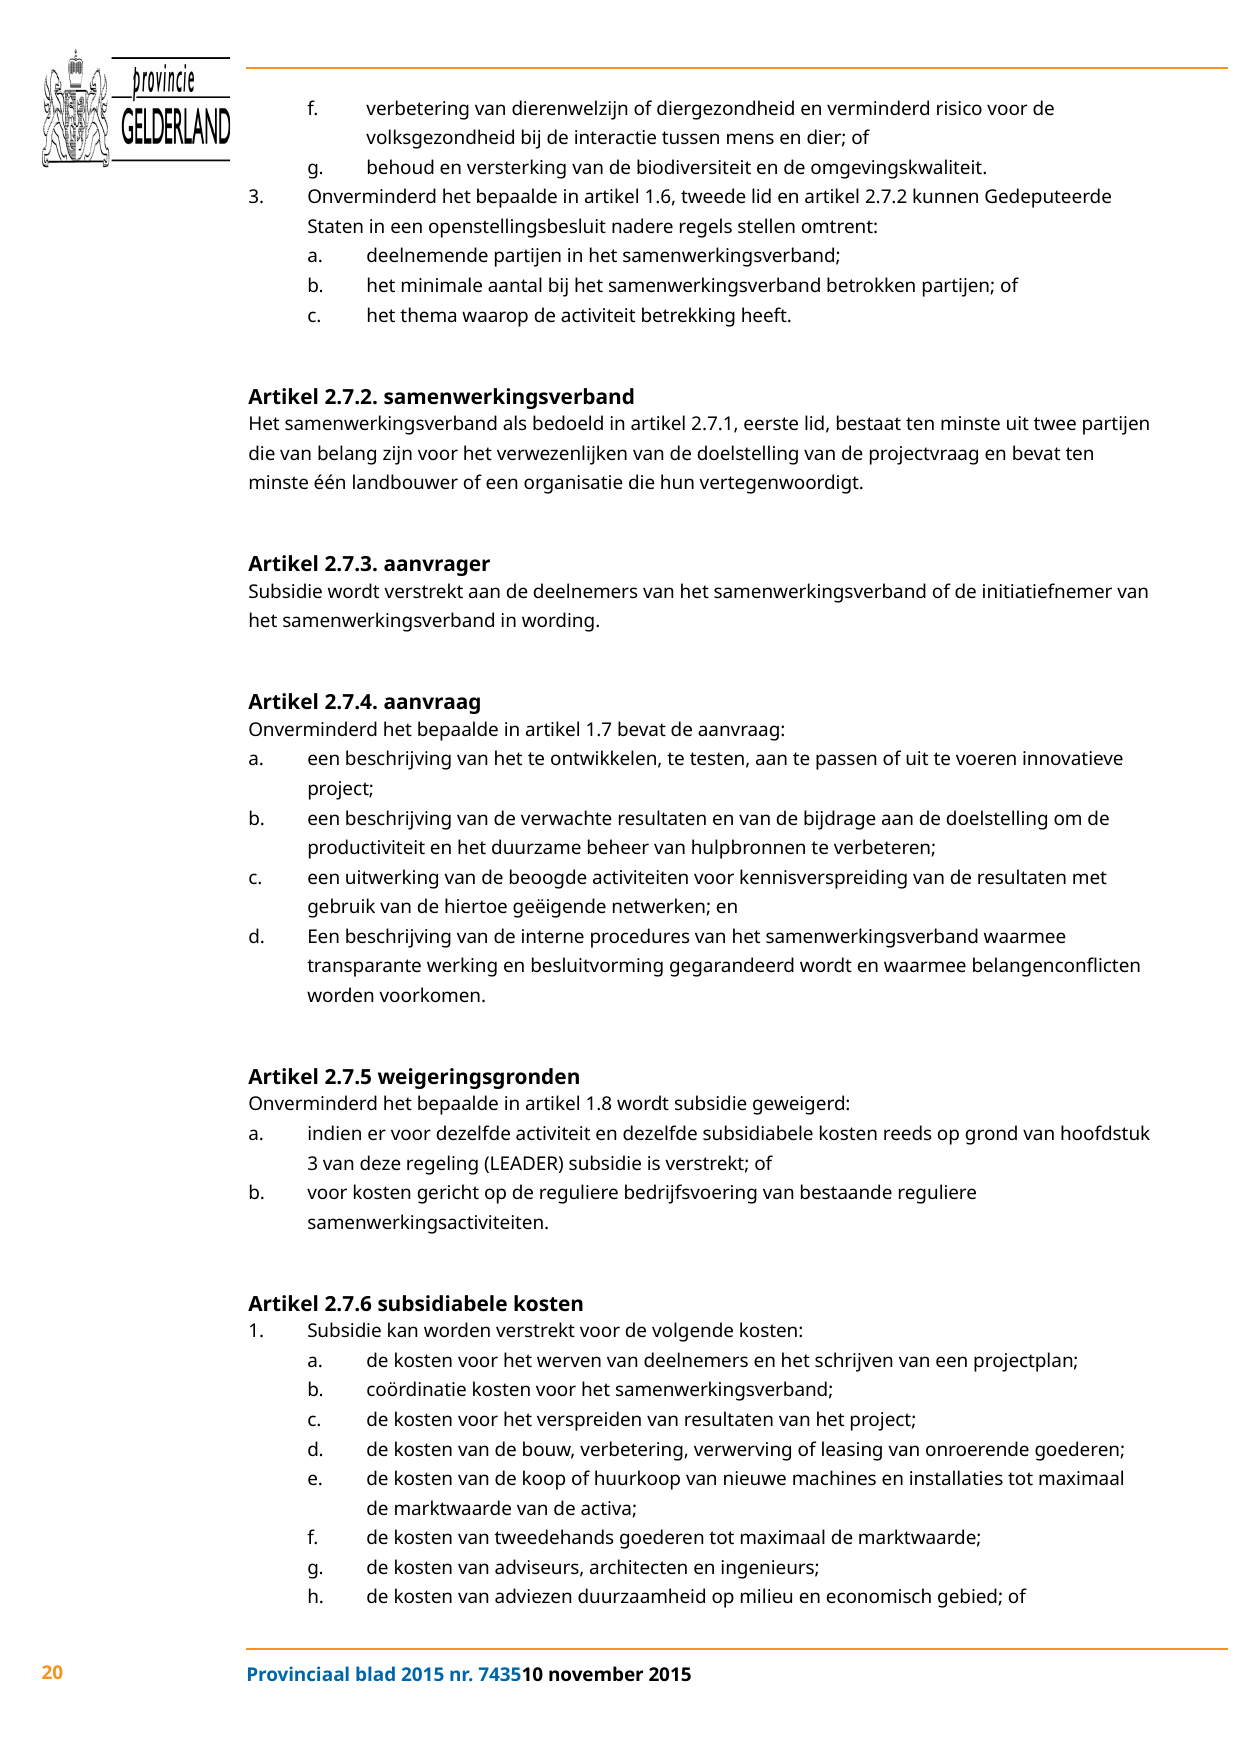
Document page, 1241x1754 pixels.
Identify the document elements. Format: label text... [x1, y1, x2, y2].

list Onverminderd het bepaalde in artikel 1.6, tweede lid en artikel 2.7.2 kunnen Gedeputeerde Staten in een openstellingsbesluit nadere regels stellen omtrent: [248, 183, 1152, 239]
text Artikel 2.7.4. aanvraag [248, 687, 1152, 716]
list een beschrijving van het te ontwikkelen, te testen, aan te passen of uit te voeren innovatieve project; [248, 746, 1152, 801]
list de kosten van de bouw, verbetering, verwerving of leasing van onroerende goederen; [307, 1436, 1152, 1461]
list coördinatie kosten voor het samenwerkingsverband; [307, 1377, 1152, 1402]
list de kosten van adviezen duurzaamheid op milieu en economisch gebied; of [307, 1584, 1152, 1609]
list de kosten van adviseurs, architecten en ingenieurs; [307, 1554, 1152, 1580]
list voor kosten gericht op de reguliere bedrijfsvoering van bestaande reguliere samenwerkingsactiviteiten. [248, 1179, 1152, 1235]
text Artikel 2.7.3. aanvrager [248, 549, 1152, 578]
text Onverminderd het bepaalde in artikel 1.8 wordt subsidie geweigerd: [248, 1091, 1152, 1116]
list een uitwerking van de beoogde activiteiten voor kennisverspreiding van de resultaten met gebruik van de hiertoe geëigende netwerken; en [248, 864, 1152, 919]
picture [41, 47, 231, 172]
list deelnemende partijen in het samenwerkingsverband; [307, 243, 1152, 268]
list verbetering van dierenwelzijn of diergezondheid en verminderd risico voor de volksgezondheid bij de interactie tussen mens en dier; of [307, 95, 1152, 150]
text Artikel 2.7.6 subsidiabele kosten [248, 1289, 1152, 1317]
list Subsidie kan worden verstrekt voor de volgende kosten: [248, 1317, 1152, 1343]
list indien er voor dezelfde activiteit en dezelfde subsidiabele kosten reeds op grond van hoofdstuk 3 van deze regeling (LEADER) subsidie is verstrekt; of [248, 1120, 1152, 1176]
list een beschrijving van de verwachte resultaten en van de bijdrage aan de doelstelling om de productiviteit en het duurzame beheer van hulpbronnen te verbeteren; [248, 805, 1152, 860]
list het minimale aantal bij het samenwerkingsverband betrokken partijen; of [307, 272, 1152, 298]
list Een beschrijving van de interne procedures van het samenwerkingsverband waarmee transparante werking en besluitvorming gegarandeerd wordt en waarmee belangenconflicten worden voorkomen. [248, 923, 1152, 1008]
list de kosten voor het werven van deelnemers en het schrijven van een projectplan; [307, 1347, 1152, 1373]
text Artikel 2.7.2. samenwerkingsverband [248, 382, 1152, 410]
text Onverminderd het bepaalde in artikel 1.7 bevat de aanvraag: [248, 716, 1152, 742]
text Subsidie wordt verstrekt aan de deelnemers van het samenwerkingsverband of de initiatiefnemer van het samenwerkingsverband in wording. [248, 578, 1152, 633]
text Het samenwerkingsverband als bedoeld in artikel 2.7.1, eerste lid, bestaat ten minste uit twee partijen die van belang zijn voor het verwezenlijken van de doelstelling van de projectvraag en bevat ten minste één landbouwer of een organisatie die hun vertegenwoordigt. [248, 410, 1152, 495]
list het thema waarop de activiteit betrekking heeft. [307, 302, 1152, 328]
list de kosten van de koop of huurkoop van nieuwe machines en installaties tot maximaal de marktwaarde van de activa; [307, 1465, 1152, 1521]
list de kosten van tweedehands goederen tot maximaal de marktwaarde; [307, 1524, 1152, 1550]
text Artikel 2.7.5 weigeringsgronden [248, 1062, 1152, 1091]
list de kosten voor het verspreiden van resultaten van het project; [307, 1406, 1152, 1432]
list behoud en versterking van de biodiversiteit en de omgevingskwaliteit. [307, 154, 1152, 180]
